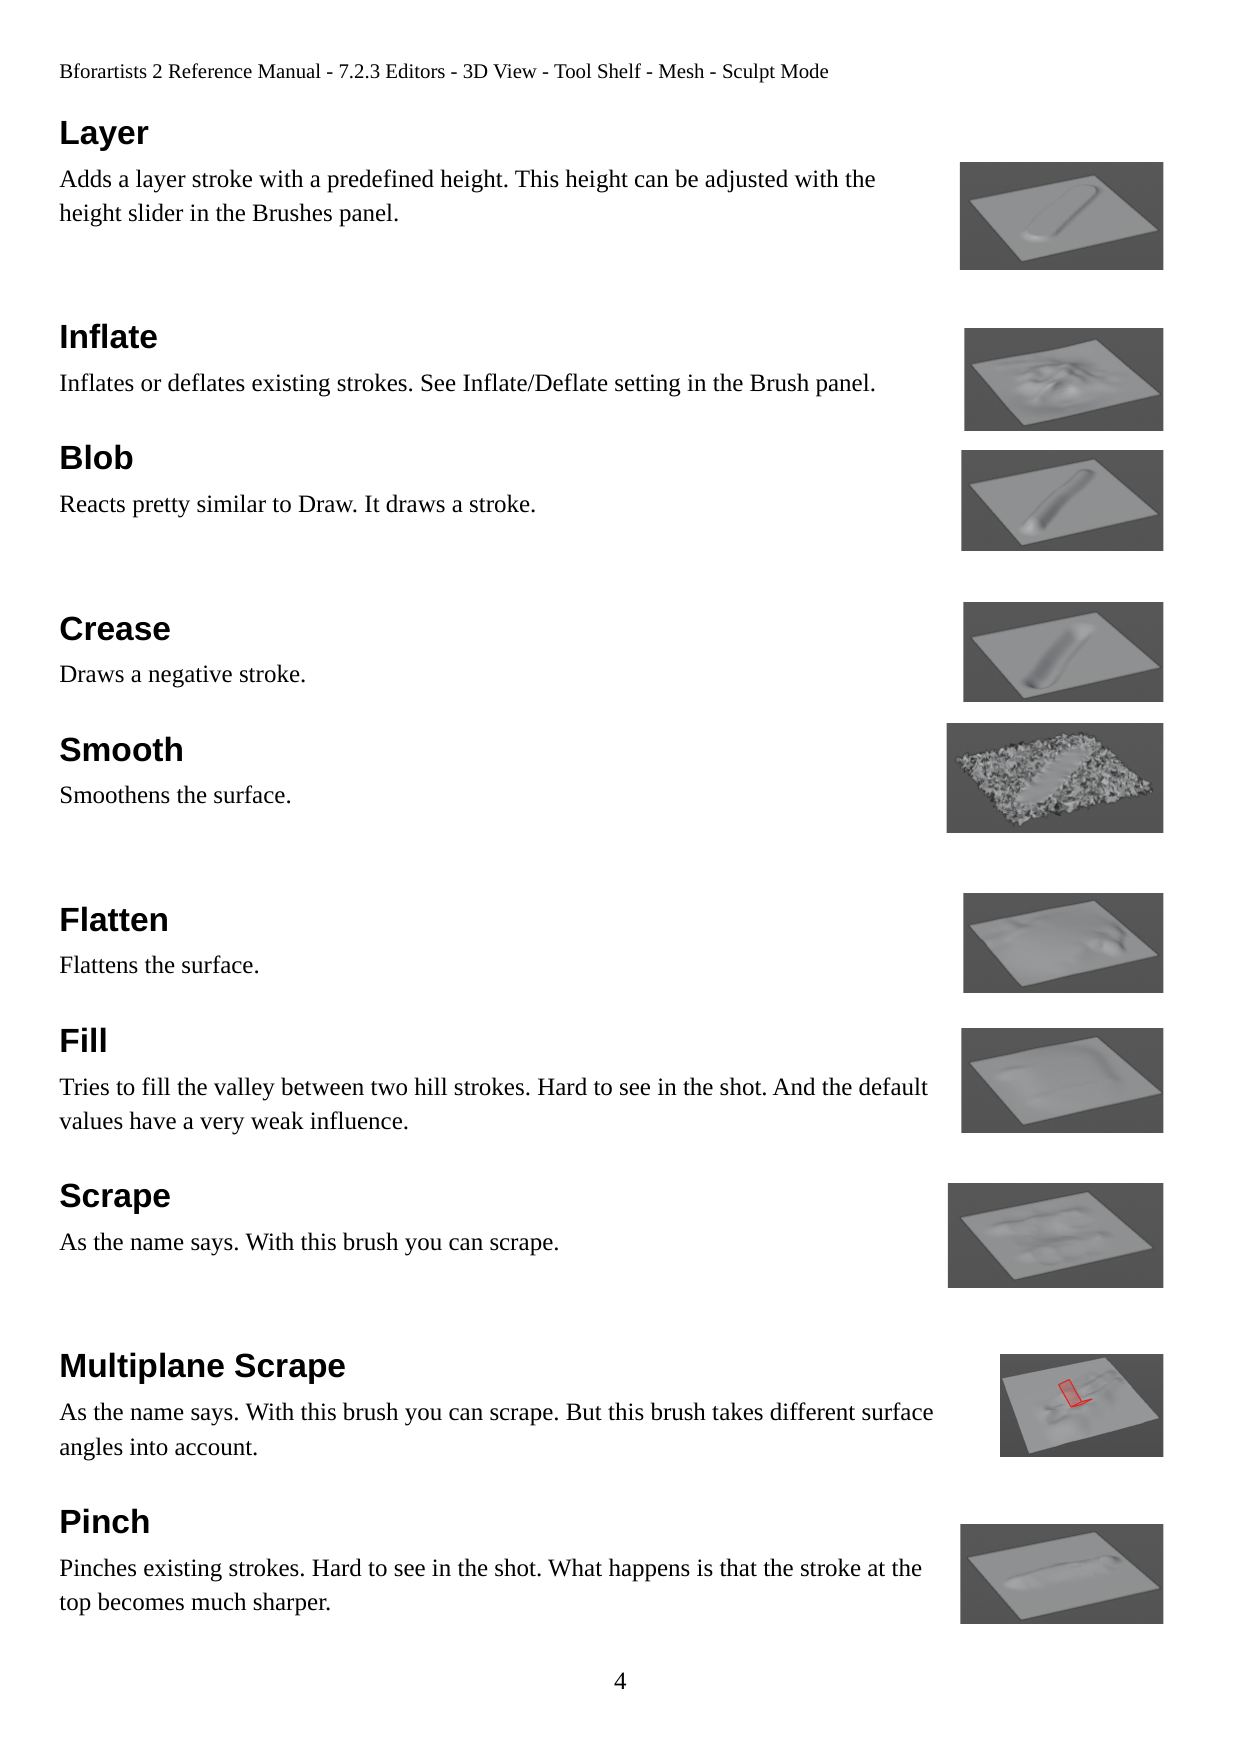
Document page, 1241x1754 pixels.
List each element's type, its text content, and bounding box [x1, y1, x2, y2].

text Draws a negative stroke. [59, 659, 963, 688]
picture [1000, 1354, 1164, 1457]
text [1164, 781, 1181, 809]
subtitle Smooth [59, 729, 946, 768]
text [1164, 951, 1181, 979]
subtitle Flatten [59, 899, 963, 938]
picture [961, 450, 1164, 551]
subtitle Layer [59, 113, 1181, 151]
subtitle Scrape [59, 1176, 1181, 1215]
picture [959, 162, 1164, 270]
text As the name says. With this brush you can scrape. But this brush takes different surface angles into account. [59, 1397, 1181, 1461]
text Reacts pretty similar to Draw. It draws a stroke. [59, 489, 961, 518]
text Tries to fill the valley between two hill strokes. Hard to see in the shot. And the default values have a very weak influence. [59, 1072, 1181, 1135]
subtitle Blob [59, 438, 1181, 477]
subtitle [1164, 729, 1181, 768]
text Pinches existing strokes. Hard to see in the shot. What happens is that the stroke at the top becomes much sharper. [59, 1553, 960, 1616]
picture [947, 1183, 1164, 1288]
picture [961, 1028, 1164, 1133]
subtitle Pinch [59, 1502, 1181, 1540]
subtitle [1164, 608, 1181, 647]
text Flattens the surface. [59, 951, 963, 979]
text Smoothens the surface. [59, 781, 946, 809]
picture [963, 602, 1164, 702]
text Inflates or deflates existing strokes. See Inflate/Deflate setting in the Brush panel. [59, 368, 964, 397]
picture [946, 723, 1164, 833]
subtitle Fill [59, 1021, 1181, 1059]
picture [963, 893, 1164, 993]
subtitle Crease [59, 608, 963, 647]
picture [964, 328, 1164, 431]
text [1164, 659, 1181, 688]
subtitle Inflate [59, 317, 1181, 356]
subtitle Multiplane Scrape [59, 1346, 1181, 1385]
text Adds a layer stroke with a predefined height. This height can be adjusted with the height slider in the Brushes panel. [59, 164, 959, 227]
text As the name says. With this brush you can scrape. [59, 1227, 947, 1256]
picture [960, 1524, 1164, 1624]
subtitle [1164, 899, 1181, 938]
